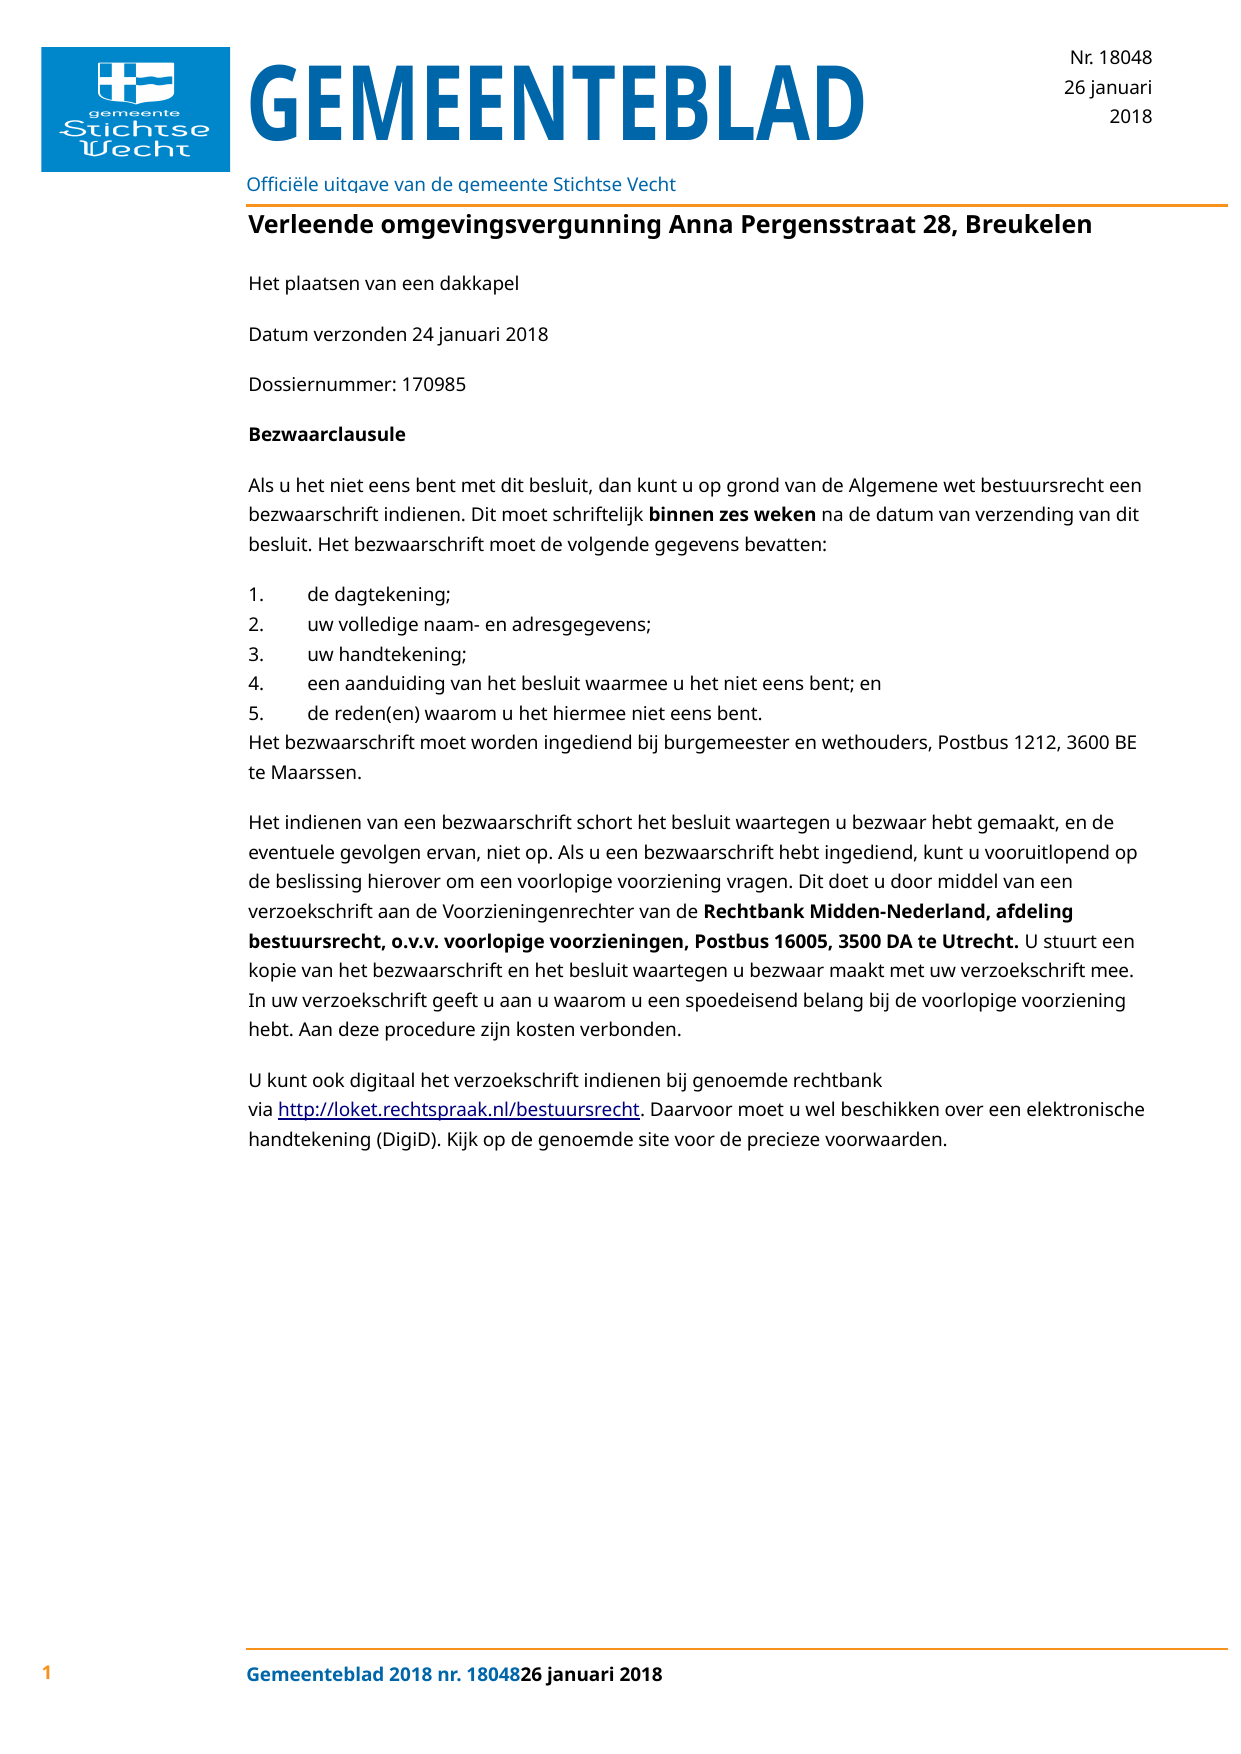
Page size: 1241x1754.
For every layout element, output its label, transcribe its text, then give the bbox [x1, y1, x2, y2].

text Datum verzonden 24 januari 2018 [248, 321, 1152, 346]
list de dagtekening; [248, 582, 1152, 607]
text Als u het niet eens bent met dit besluit, dan kunt u op grond van de Algemene wet bestuursrecht een bezwaarschrift indienen. Dit moet schriftelijk binnen zes weken na de datum van verzending van dit besluit. Het bezwaarschrift moet de volgende gegevens bevatten: [248, 472, 1152, 557]
text Het bezwaarschrift moet worden ingediend bij burgemeester en wethouders, Postbus 1212, 3600 BE te Maarssen. [248, 729, 1152, 785]
text Het plaatsen van een dakkapel [248, 270, 1152, 296]
text Verleende omgevingsvergunning Anna Pergensstraat 28, Breukelen [248, 207, 1152, 241]
text Dossiernummer: 170985 [248, 371, 1152, 397]
picture [137, 63, 174, 103]
list uw volledige naam- en adresgegevens; [248, 611, 1152, 637]
text Bezwaarclausule [248, 422, 1152, 447]
list een aanduiding van het besluit waarmee u het niet eens bent; en [248, 670, 1152, 696]
text Het indienen van een bezwaarschrift schort het besluit waartegen u bezwaar hebt gemaakt, en de eventuele gevolgen ervan, niet op. Als u een bezwaarschrift hebt ingediend, kunt u vooruitlopend op de beslissing hierover om een voorlopige voorziening vragen. Dit doet u door middel van een verzoekschrift aan de Voorzieningenrechter van de Rechtbank Midden-Nederland, afdeling bestuursrecht, o.v.v. voorlopige voorzieningen, Postbus 16005, 3500 DA te Utrecht. U stuurt een kopie van het bezwaarschrift en het besluit waartegen u bezwaar maakt met uw verzoekschrift mee. In uw verzoekschrift geeft u aan u waarom u een spoedeisend belang bij de voorlopige voorziening hebt. Aan deze procedure zijn kosten verbonden. [248, 809, 1152, 1042]
list de reden(en) waarom u het hiermee niet eens bent. [248, 700, 1152, 726]
text U kunt ook digitaal het verzoekschrift indienen bij genoemde rechtbank via http://loket.rechtspraak.nl/bestuursrecht. Daarvoor moet u wel beschikken over een elektronische handtekening (DigiD). Kijk op de genoemde site voor de precieze voorwaarden. [248, 1067, 1152, 1152]
list uw handtekening; [248, 641, 1152, 666]
picture [99, 63, 135, 101]
